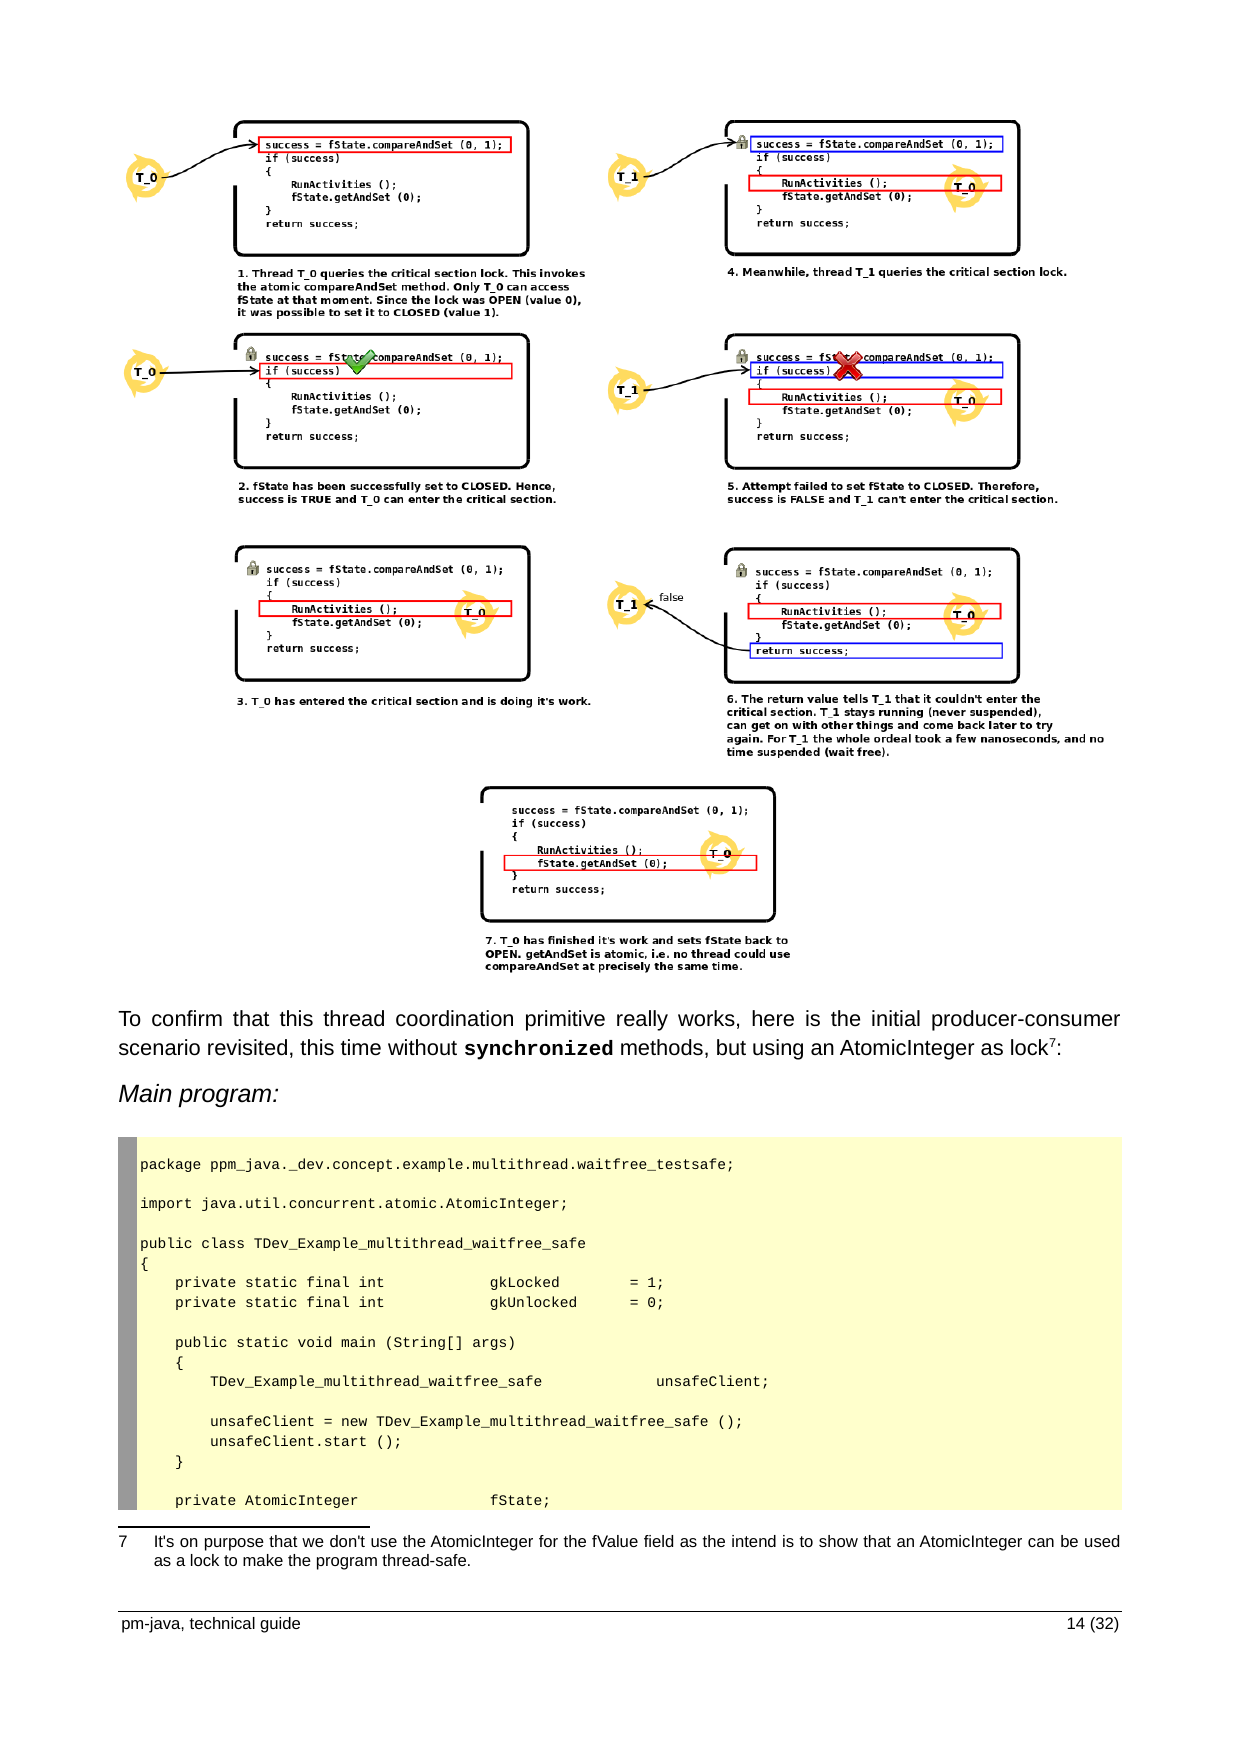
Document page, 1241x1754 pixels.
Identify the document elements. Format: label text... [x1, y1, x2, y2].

list private AtomicInteger fState; [137, 1493, 1122, 1510]
list import java.util.concurrent.atomic.AtomicInteger; [137, 1196, 1122, 1213]
text To confirm that this thread coordination primitive really works, here is the initial producer-consumer scenario revisited, this time without synchronized methods, but using an AtomicInteger as lock: [118, 973, 1122, 1062]
list TDev_Example_multithread_waitfree_safe unsafeClient; [137, 1374, 1122, 1391]
list private static final int gkUnlocked = 0; [137, 1295, 1122, 1312]
list private static final int gkLocked = 1; [137, 1276, 1122, 1292]
picture [123, 120, 1117, 973]
list package ppm_java._dev.concept.example.multithread.waitfree_testsafe; [137, 1157, 1122, 1173]
list unsafeClient = new TDev_Example_multithread_waitfree_safe (); [137, 1414, 1122, 1431]
list { [137, 1256, 1122, 1272]
text Main program: [118, 1080, 1122, 1108]
list { [137, 1355, 1122, 1371]
list public class TDev_Example_multithread_waitfree_safe [137, 1236, 1122, 1253]
text It's on purpose that we don't use the AtomicInteger for the fValue field as the intend is to show that an AtomicInteger can be used as a lock to make the program thread-safe. [118, 1533, 1122, 1570]
list unsafeClient.start (); [137, 1434, 1122, 1451]
list } [137, 1454, 1122, 1470]
list public static void main (String[] args) [137, 1335, 1122, 1352]
